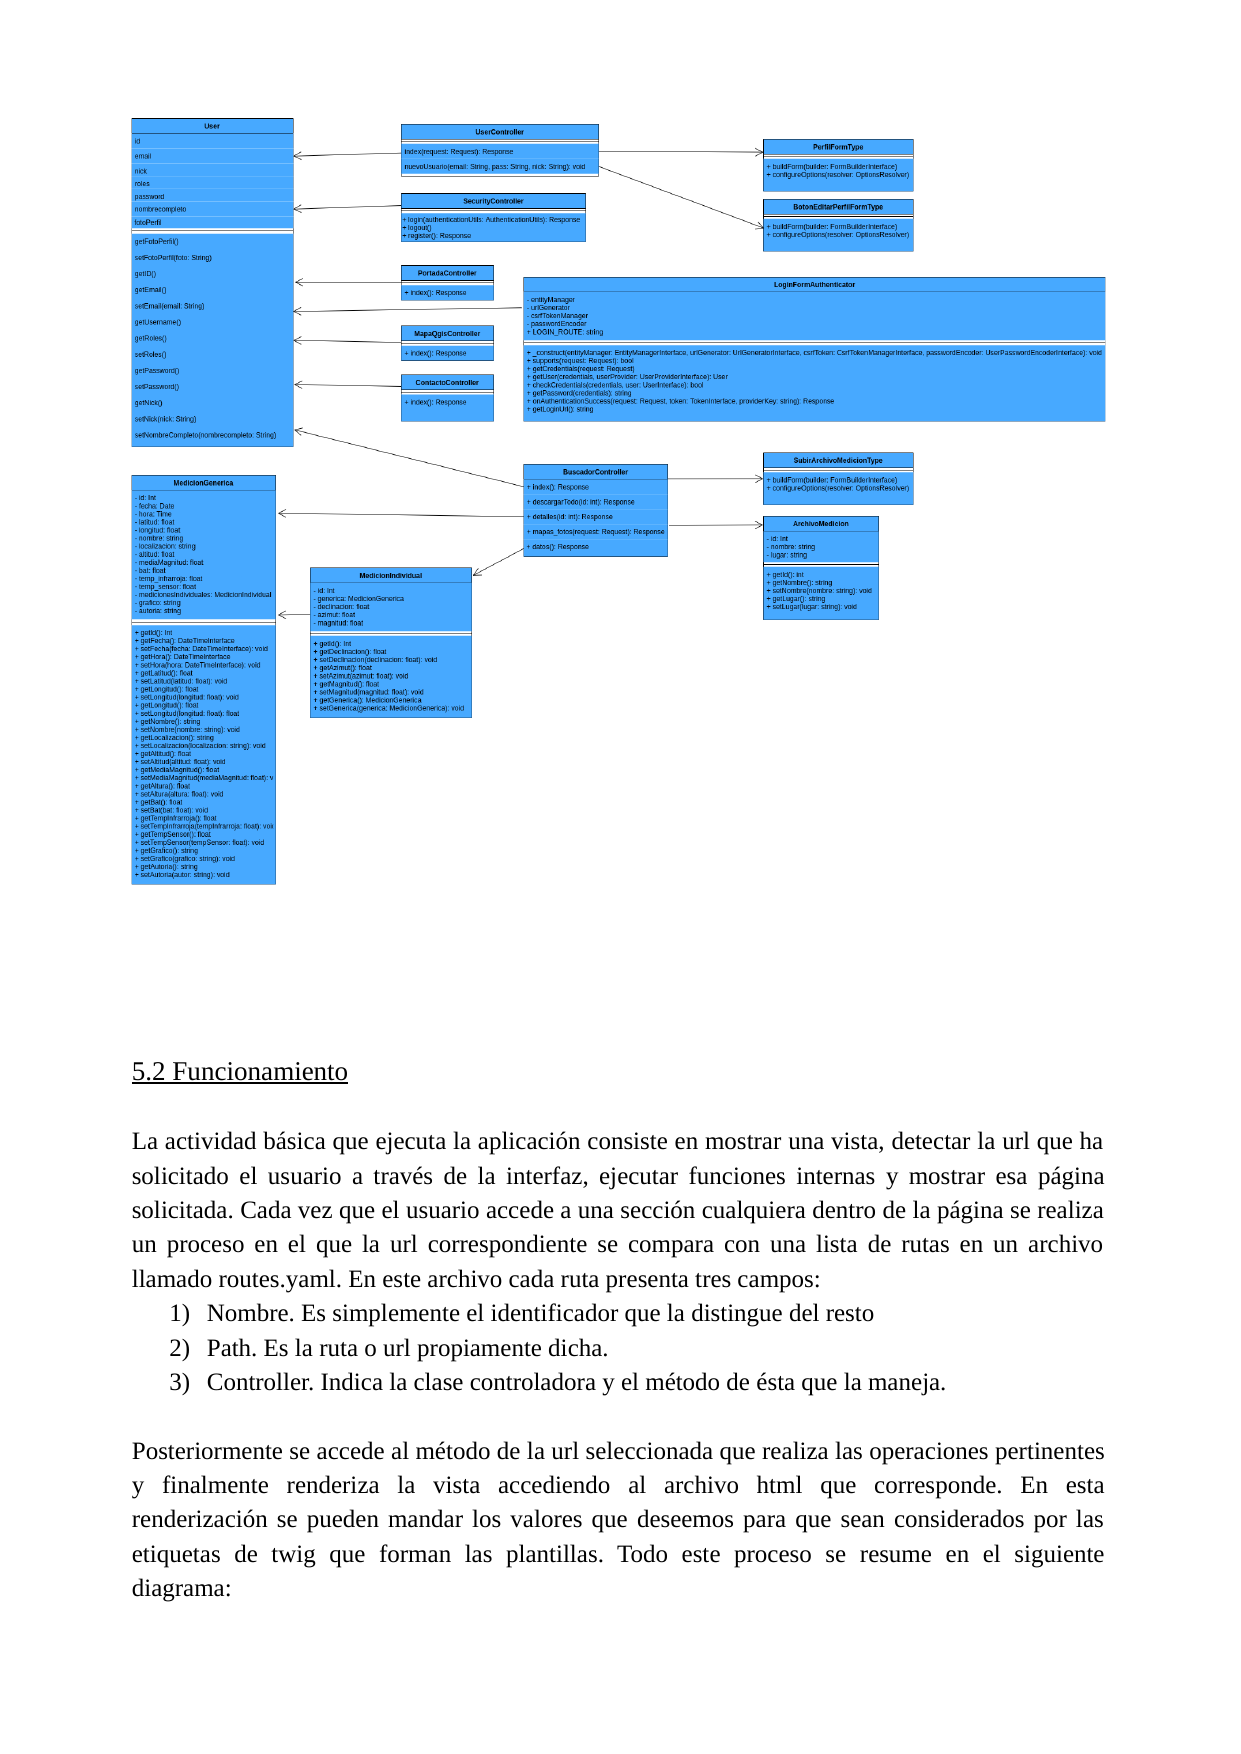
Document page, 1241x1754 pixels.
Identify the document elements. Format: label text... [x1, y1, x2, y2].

text Posteriormente se accede al método de la url seleccionada que realiza las operaciones pertinentes y finalmente renderiza la vista accediendo al archivo html que corresponde. En esta renderización se pueden mandar los valores que deseemos para que sean considerados por las etiquetas de twig que forman las plantillas. Todo este proceso se resume en el siguiente diagrama: [132, 1430, 1106, 1602]
picture [131, 118, 1106, 886]
list Controller. Indica la clase controladora y el método de ésta que la maneja. [169, 1361, 1106, 1396]
list Path. Es la ruta o url propiamente dicha. [169, 1327, 1106, 1361]
text 5.2 Funcionamiento [132, 1052, 1106, 1086]
text La actividad básica que ejecuta la aplicación consiste en mostrar una vista, detectar la url que ha solicitado el usuario a través de la interfaz, ejecutar funciones internas y mostrar esa página solicitada. Cada vez que el usuario accede a una sección cualquiera dentro de la página se realiza un proceso en el que la url correspondiente se compara con una lista de rutas en un archivo llamado routes.yaml. En este archivo cada ruta presenta tres campos: [132, 1121, 1106, 1293]
list Nombre. Es simplemente el identificador que la distingue del resto [169, 1293, 1106, 1327]
